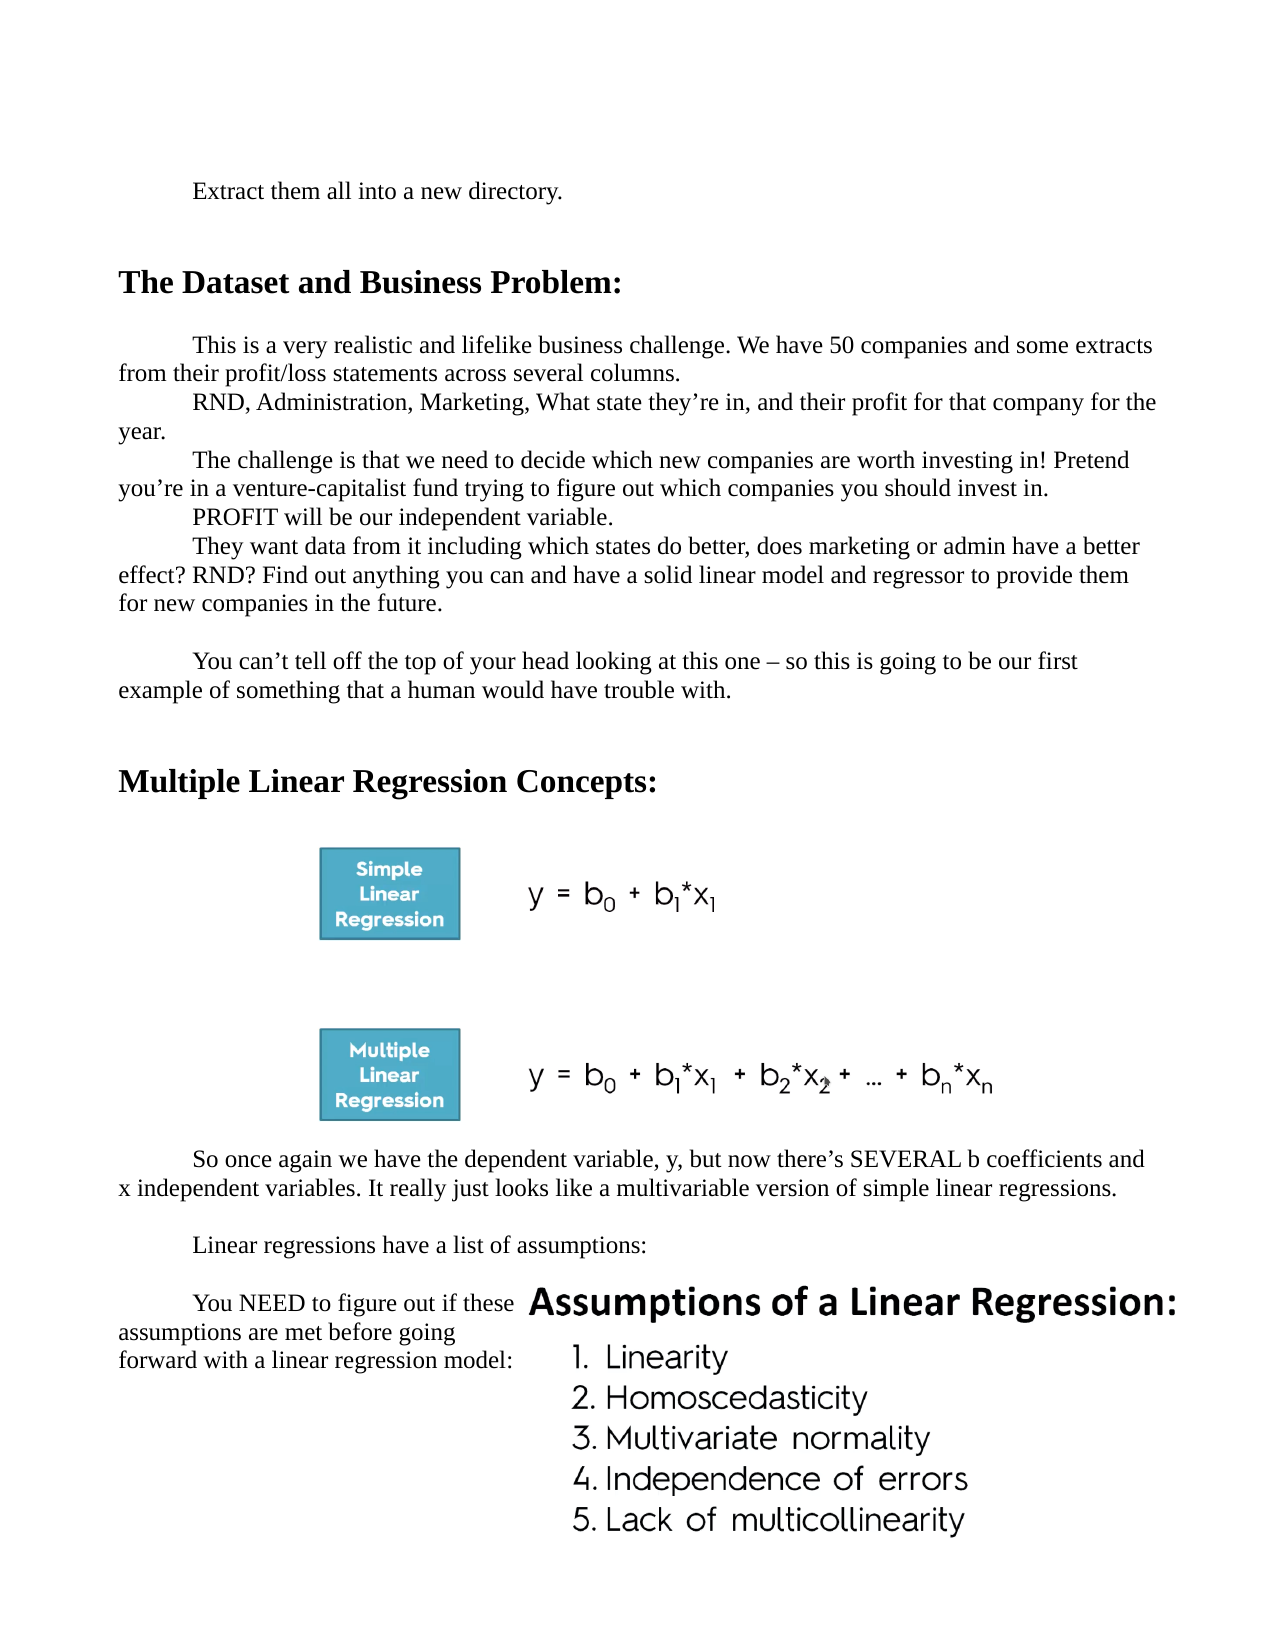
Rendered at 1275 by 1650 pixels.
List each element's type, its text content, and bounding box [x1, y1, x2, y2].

text You can’t tell off the top of your head looking at this one – so this is going to be our first example of something that a human would have trouble with. [118, 646, 1157, 703]
picture [521, 1273, 1203, 1548]
text So once again we have the dependent variable, y, but now there’s SEVERAL b coefficients and x independent variables. It really just looks like a multivariable version of simple linear regressions. [118, 1144, 1157, 1202]
text The Dataset and Business Problem: [118, 263, 1157, 301]
text Extract them all into a new directory. [118, 176, 1157, 205]
text They want data from it including which states do better, does marketing or admin have a better effect? RND? Find out anything you can and have a solid linear model and regressor to provide them for new companies in the future. [118, 531, 1157, 617]
text This is a very realistic and lifelike business challenge. We have 50 companies and some extracts from their profit/loss statements across several columns. [118, 330, 1157, 387]
text Linear regressions have a list of assumptions: [118, 1231, 1157, 1259]
text PROFIT will be our independent variable. [118, 502, 1157, 531]
text Multiple Linear Regression Concepts: [118, 761, 1157, 799]
text The challenge is that we need to decide which new companies are worth investing in! Pretend you’re in a venture-capitalist fund trying to figure out which companies you should invest in. [118, 445, 1157, 502]
picture [295, 828, 1003, 1130]
text You NEED to figure out if these assumptions are met before going forward with a linear regression model: [118, 1288, 521, 1374]
text RND, Administration, Marketing, What state they’re in, and their profit for that company for the year. [118, 387, 1157, 445]
